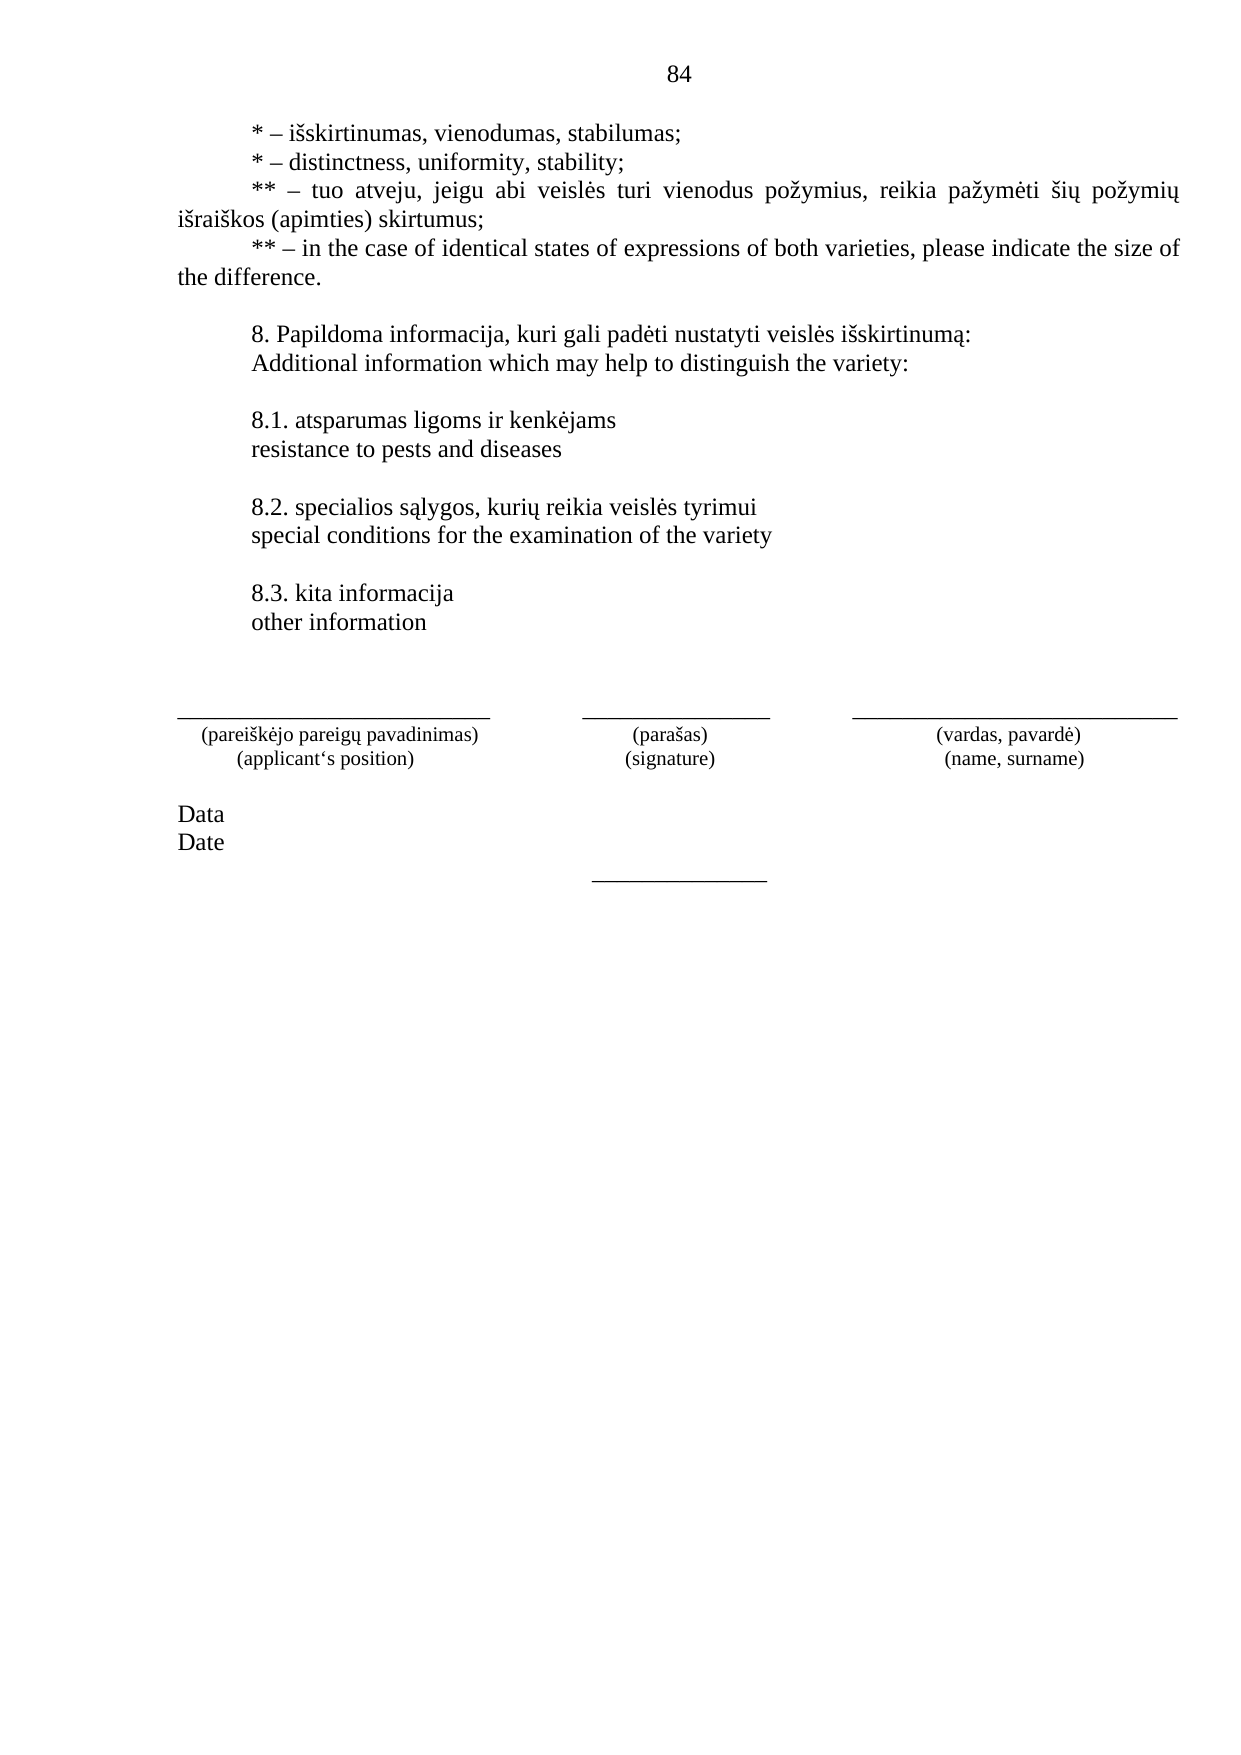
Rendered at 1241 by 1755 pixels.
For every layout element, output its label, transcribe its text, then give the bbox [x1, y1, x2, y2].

text 8. Papildoma informacija, kuri gali padėti nustatyti veislės išskirtinumą: [177, 319, 1181, 348]
text * – distinctness, uniformity, stability; [177, 147, 1181, 176]
text Data [177, 799, 1181, 827]
text ______________ [177, 856, 1181, 885]
text Date [177, 827, 1181, 856]
text (applicant‘s position) (signature) (name, surname) [177, 746, 1181, 770]
text (pareiškėjo pareigų pavadinimas) (parašas) (vardas, pavardė) [177, 722, 1181, 746]
text _________________________ _______________ __________________________ [177, 693, 1181, 722]
text 8.2. specialios sąlygos, kurių reikia veislės tyrimui [177, 492, 1181, 521]
text ** – tuo atveju, jeigu abi veislės turi vienodus požymius, reikia pažymėti šių požymių išraiškos (apimties) skirtumus; [177, 176, 1181, 233]
text 8.1. atsparumas ligoms ir kenkėjams [177, 406, 1181, 434]
text 8.3. kita informacija [177, 578, 1181, 607]
text special conditions for the examination of the variety [177, 521, 1181, 549]
text ** – in the case of identical states of expressions of both varieties, please indicate the size of the difference. [177, 233, 1181, 291]
text other information [177, 607, 1181, 636]
text Additional information which may help to distinguish the variety: [177, 348, 1181, 377]
text * – išskirtinumas, vienodumas, stabilumas; [177, 118, 1181, 147]
text resistance to pests and diseases [177, 434, 1181, 463]
